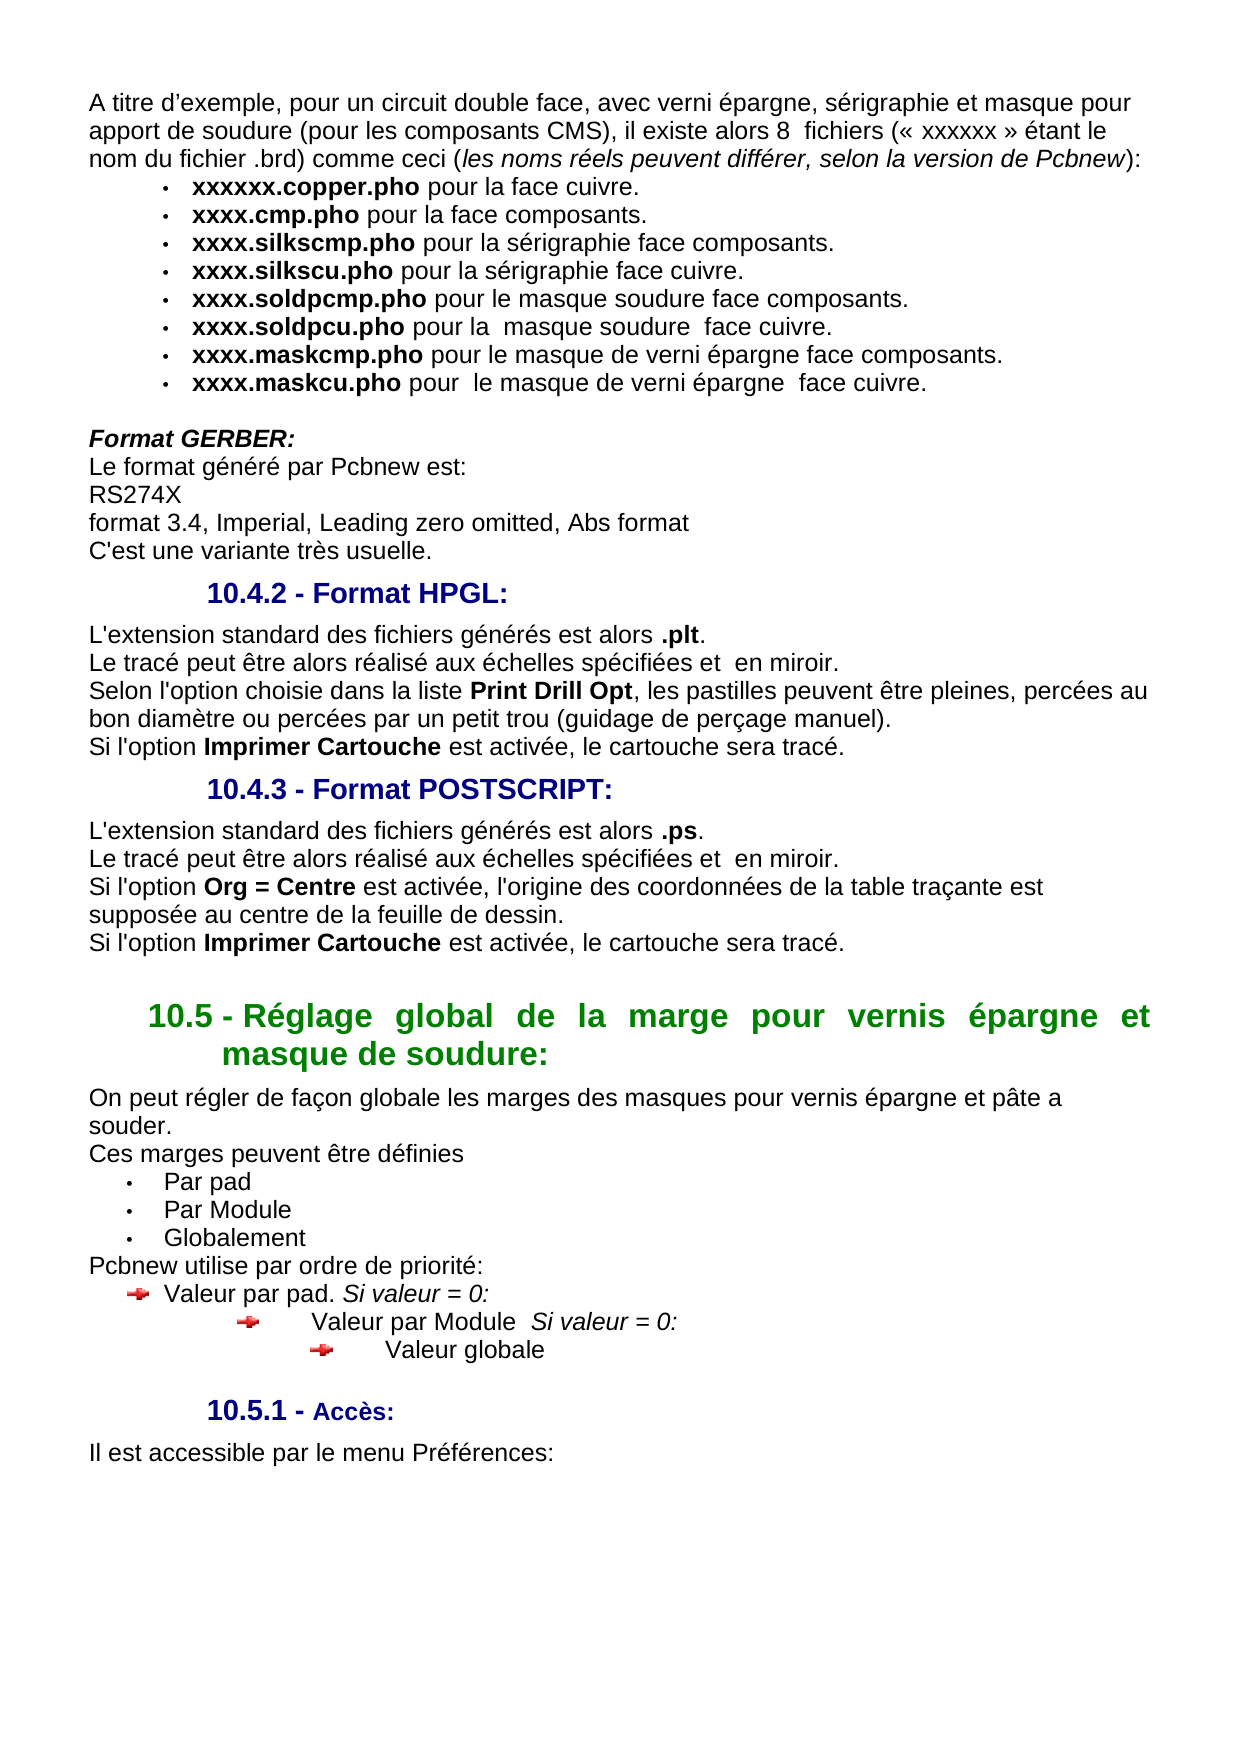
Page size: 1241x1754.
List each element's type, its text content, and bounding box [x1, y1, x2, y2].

text Si l'option Imprimer Cartouche est activée, le cartouche sera tracé. [88, 929, 1152, 957]
list xxxx.maskcu.pho pour le masque de verni épargne face cuivre. [162, 369, 1152, 397]
text Le format généré par Pcbnew est: [88, 453, 1152, 481]
list Valeur par pad. Si valeur = 0: [126, 1280, 1152, 1308]
text format 3.4, Imperial, Leading zero omitted, Abs format [88, 509, 1152, 537]
subtitle Format POSTSCRIPT: [207, 773, 1152, 805]
picture [127, 1288, 149, 1300]
text Ces marges peuvent être définies [88, 1140, 1152, 1168]
list xxxx.soldpcmp.pho pour le masque soudure face composants. [162, 285, 1152, 313]
subtitle Accès: [207, 1394, 1152, 1427]
picture [310, 1344, 333, 1356]
text Pcbnew utilise par ordre de priorité: [88, 1252, 1152, 1280]
text A titre d’exemple, pour un circuit double face, avec verni épargne, sérigraphie et masque pour apport de soudure (pour les composants CMS), il existe alors 8 fichiers (« xxxxxx » étant le nom du fichier .brd) comme ceci (les noms réels peuvent différer, selon la version de Pcbnew): [88, 88, 1152, 173]
text Selon l'option choisie dans la liste Print Drill Opt, les pastilles peuvent être pleines, percées au bon diamètre ou percées par un petit trou (guidage de perçage manuel). [88, 677, 1152, 733]
text L'extension standard des fichiers générés est alors .ps. [88, 817, 1152, 845]
list Valeur par Module Si valeur = 0: [198, 1308, 1152, 1336]
text RS274X [88, 481, 1152, 509]
list xxxx.maskcmp.pho pour le masque de verni épargne face composants. [162, 341, 1152, 369]
subtitle Réglage global de la marge pour vernis épargne et masque de soudure: [148, 997, 1152, 1072]
text C'est une variante très usuelle. [88, 537, 1152, 565]
text Si l'option Org = Centre est activée, l'origine des coordonnées de la table traçante est supposée au centre de la feuille de dessin. [88, 873, 1152, 929]
text Format GERBER: [88, 425, 1152, 453]
list xxxx.silkscu.pho pour la sérigraphie face cuivre. [162, 257, 1152, 285]
list Par Module [126, 1196, 1152, 1224]
list Globalement [126, 1224, 1152, 1252]
list xxxx.soldpcu.pho pour la masque soudure face cuivre. [162, 313, 1152, 341]
list xxxx.cmp.pho pour la face composants. [162, 201, 1152, 229]
text Le tracé peut être alors réalisé aux échelles spécifiées et en miroir. [88, 649, 1152, 677]
list Par pad [126, 1168, 1152, 1196]
text L'extension standard des fichiers générés est alors .plt. [88, 621, 1152, 649]
list xxxxxx.copper.pho pour la face cuivre. [162, 173, 1152, 201]
text Si l'option Imprimer Cartouche est activée, le cartouche sera tracé. [88, 733, 1152, 761]
subtitle Format HPGL: [207, 577, 1152, 609]
text Il est accessible par le menu Préférences: [88, 1438, 1152, 1467]
list xxxx.silkscmp.pho pour la sérigraphie face composants. [162, 229, 1152, 257]
text Le tracé peut être alors réalisé aux échelles spécifiées et en miroir. [88, 845, 1152, 873]
list Valeur globale [272, 1336, 1152, 1364]
text On peut régler de façon globale les marges des masques pour vernis épargne et pâte a souder. [88, 1084, 1152, 1140]
picture [237, 1316, 259, 1328]
